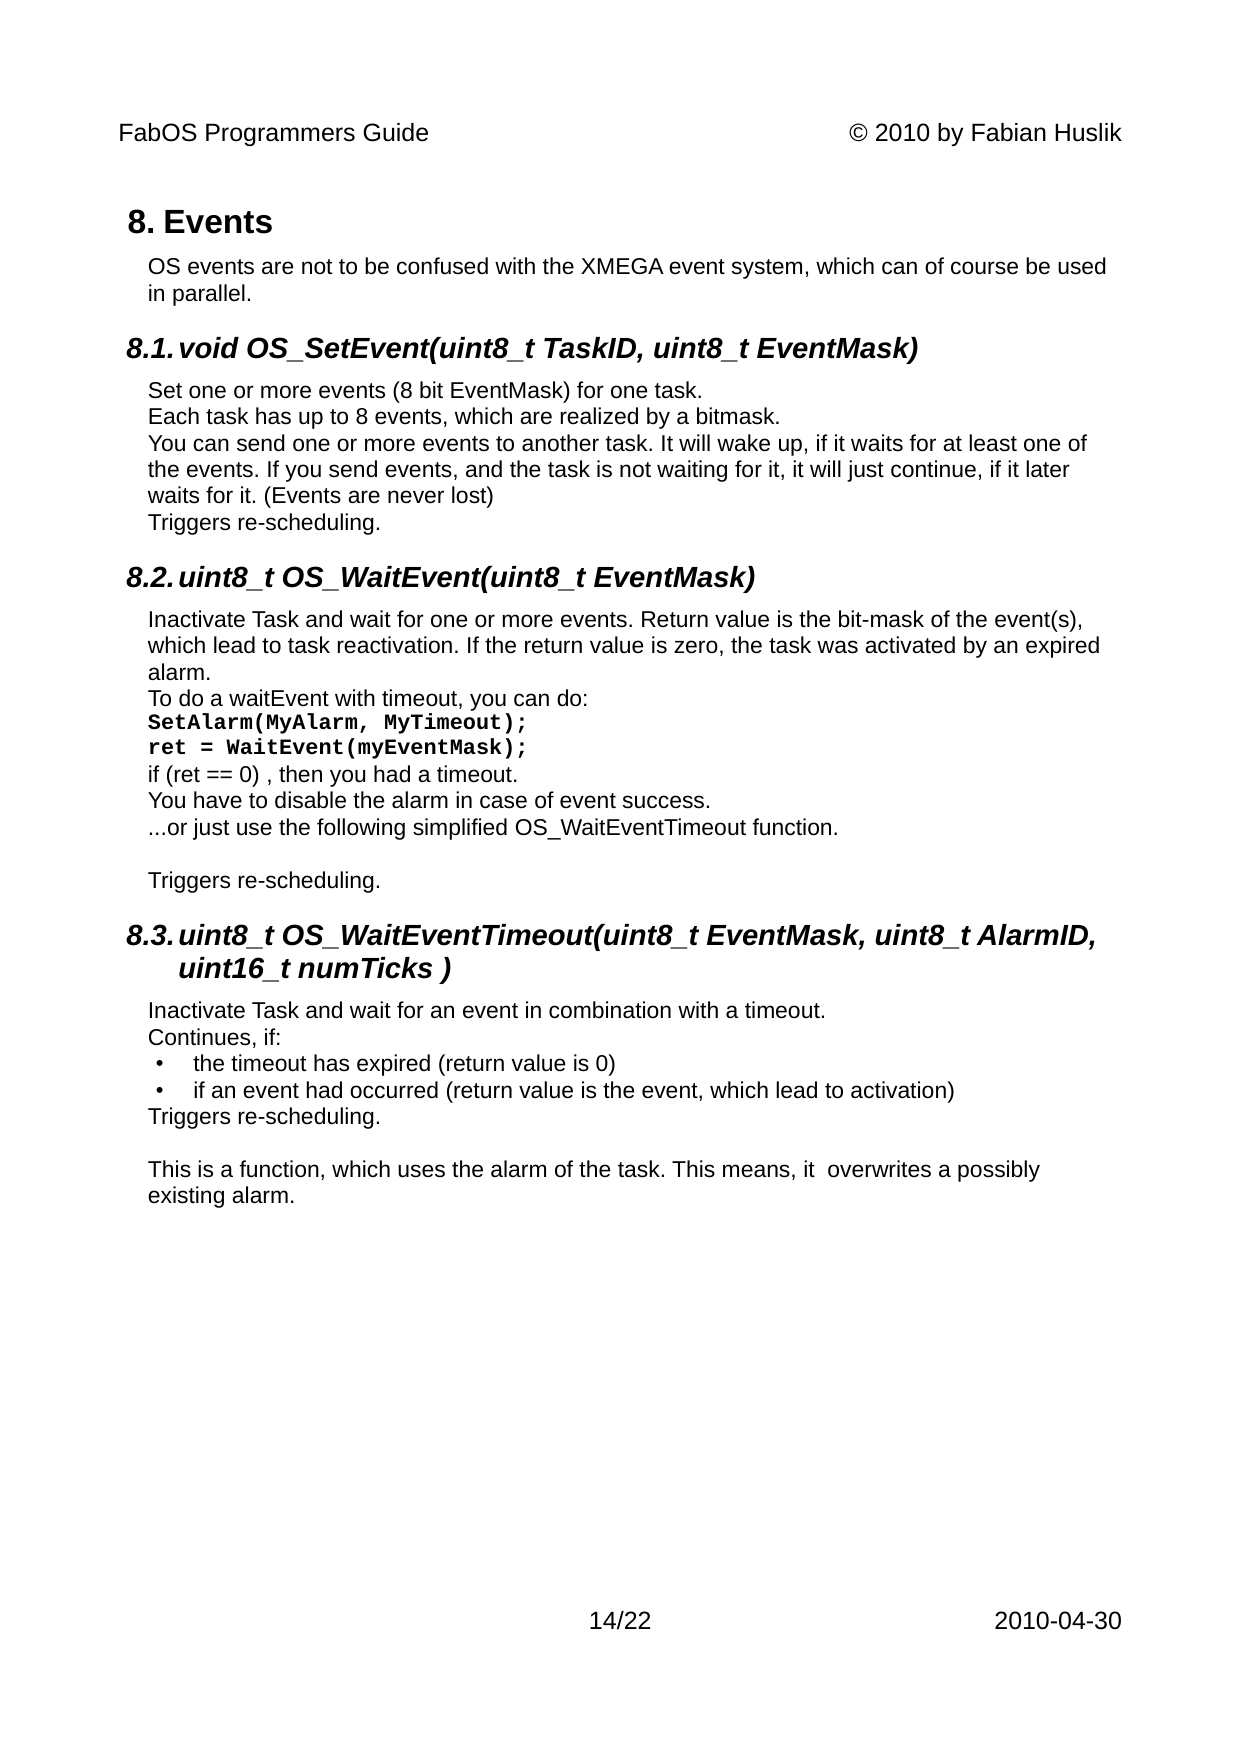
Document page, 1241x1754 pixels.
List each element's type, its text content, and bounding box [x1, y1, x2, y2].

text Inactivate Task and wait for an event in combination with a timeout. [148, 997, 1122, 1024]
subtitle void OS_SetEvent(uint8_t TaskID, uint8_t EventMask) [118, 331, 1122, 364]
text Each task has up to 8 events, which are realized by a bitmask. [148, 403, 1122, 430]
text SetAlarm(MyAlarm, MyTimeout); ret = WaitEvent(myEventMask); [148, 712, 1122, 761]
text You can send one or more events to another task. It will wake up, if it waits for at least one of the events. If you send events, and the task is not waiting for it, it will just continue, if it later waits for it. (Events are never lost) [148, 430, 1122, 509]
subtitle Events [118, 202, 1122, 241]
text You have to disable the alarm in case of event success. [148, 787, 1122, 814]
text Continues, if: [148, 1024, 1122, 1050]
text Inactivate Task and wait for one or more events. Return value is the bit-mask of the event(s), which lead to task reactivation. If the return value is zero, the task was activated by an expired alarm. [148, 606, 1122, 685]
text Triggers re-scheduling. [148, 867, 1122, 893]
text Triggers re-scheduling. [148, 509, 1122, 535]
text To do a waitEvent with timeout, you can do: [148, 685, 1122, 712]
text Triggers re-scheduling. [148, 1103, 1122, 1129]
list the timeout has expired (return value is 0) [156, 1050, 1122, 1077]
subtitle uint8_t OS_WaitEventTimeout(uint8_t EventMask, uint8_t AlarmID, uint16_t numTicks ) [118, 918, 1122, 985]
text This is a function, which uses the alarm of the task. This means, it overwrites a possibly existing alarm. [148, 1156, 1122, 1208]
list if an event had occurred (return value is the event, which lead to activation) [156, 1077, 1122, 1103]
text OS events are not to be confused with the XMEGA event system, which can of course be used in parallel. [148, 253, 1122, 306]
text if (ret == 0) , then you had a timeout. [148, 761, 1122, 787]
text Set one or more events (8 bit EventMask) for one task. [148, 377, 1122, 403]
subtitle uint8_t OS_WaitEvent(uint8_t EventMask) [118, 560, 1122, 594]
text ...or just use the following simplified OS_WaitEventTimeout function. [148, 814, 1122, 840]
